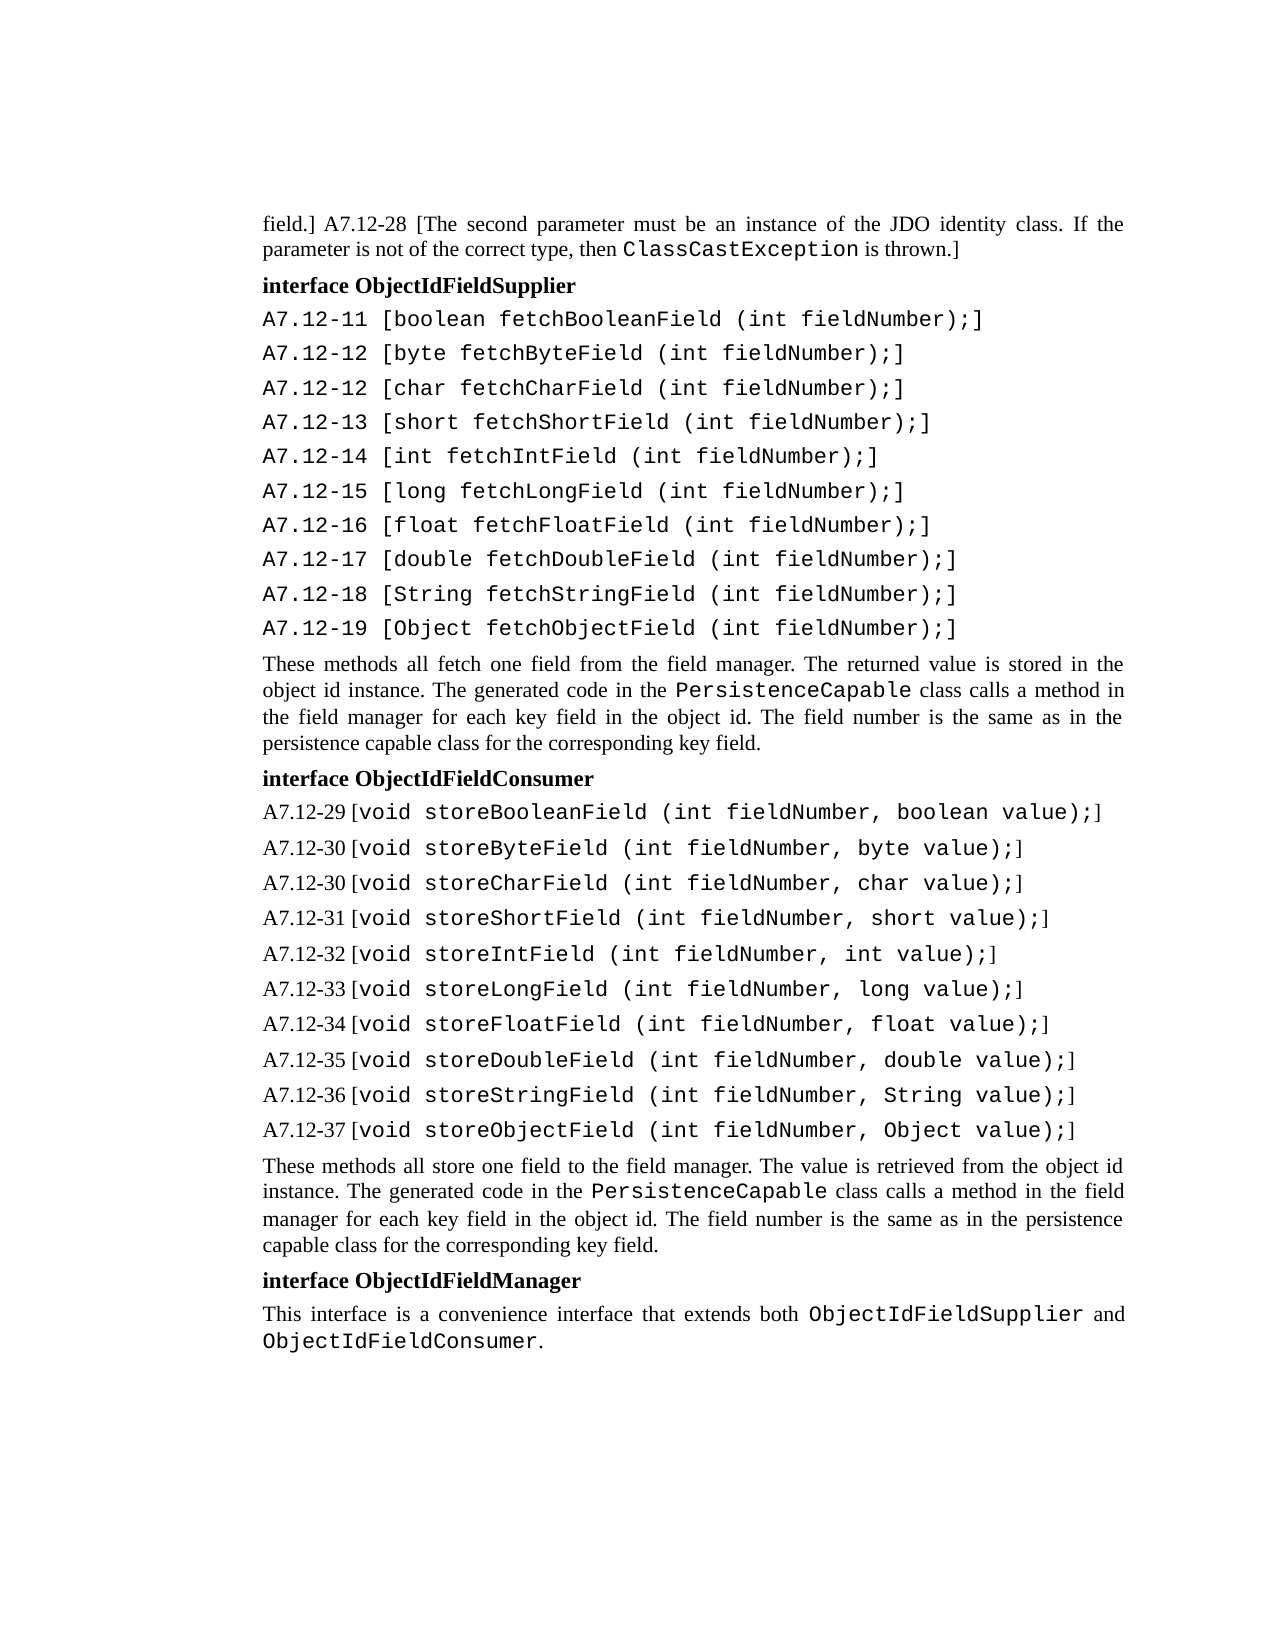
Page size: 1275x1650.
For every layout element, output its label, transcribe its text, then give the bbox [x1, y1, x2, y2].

text A7.12-30 [void storeByteField (int fieldNumber, byte value);] [262, 835, 1125, 862]
subtitle interface ObjectIdFieldManager [150, 1266, 1125, 1293]
text A7.12-33 [void storeLongField (int fieldNumber, long value);] [262, 976, 1125, 1003]
text A7.12-37 [void storeObjectField (int fieldNumber, Object value);] [262, 1117, 1125, 1144]
text A7.12-13 [short fetchShortField (int fieldNumber);] [262, 410, 1125, 436]
text field.] A7.12-28 [The second parameter must be an instance of the JDO identity class. If the parameter is not of the correct type, then ClassCastException is thrown.] [262, 210, 1125, 263]
text A7.12-14 [int fetchIntField (int fieldNumber);] [262, 444, 1125, 470]
text These methods all fetch one field from the field manager. The returned value is stored in the object id instance. The generated code in the PersistenceCapable class calls a method in the field manager for each key field in the object id. The field number is the same as in the persistence capable class for the corresponding key field. [262, 651, 1125, 756]
text A7.12-16 [float fetchFloatField (int fieldNumber);] [262, 513, 1125, 539]
text A7.12-15 [long fetchLongField (int fieldNumber);] [262, 479, 1125, 505]
subtitle interface ObjectIdFieldSupplier [150, 271, 1125, 298]
text A7.12-12 [byte fetchByteField (int fieldNumber);] [262, 341, 1125, 367]
text This interface is a convenience interface that extends both ObjectIdFieldSupplier and ObjectIdFieldConsumer. [262, 1301, 1125, 1355]
text A7.12-29 [void storeBooleanField (int fieldNumber, boolean value);] [262, 799, 1125, 826]
subtitle interface ObjectIdFieldConsumer [150, 764, 1125, 791]
text A7.12-17 [double fetchDoubleField (int fieldNumber);] [262, 547, 1125, 573]
text A7.12-18 [String fetchStringField (int fieldNumber);] [262, 582, 1125, 608]
text A7.12-35 [void storeDoubleField (int fieldNumber, double value);] [262, 1047, 1125, 1073]
text A7.12-36 [void storeStringField (int fieldNumber, String value);] [262, 1082, 1125, 1109]
text A7.12-32 [void storeIntField (int fieldNumber, int value);] [262, 941, 1125, 968]
text A7.12-31 [void storeShortField (int fieldNumber, short value);] [262, 905, 1125, 932]
text These methods all store one field to the field manager. The value is retrieved from the object id instance. The generated code in the PersistenceCapable class calls a method in the field manager for each key field in the object id. The field number is the same as in the persistence capable class for the corresponding key field. [262, 1152, 1125, 1258]
text A7.12-34 [void storeFloatField (int fieldNumber, float value);] [262, 1011, 1125, 1038]
text A7.12-30 [void storeCharField (int fieldNumber, char value);] [262, 870, 1125, 897]
text A7.12-11 [boolean fetchBooleanField (int fieldNumber);] [262, 307, 1125, 333]
text A7.12-19 [Object fetchObjectField (int fieldNumber);] [262, 616, 1125, 642]
text A7.12-12 [char fetchCharField (int fieldNumber);] [262, 376, 1125, 402]
